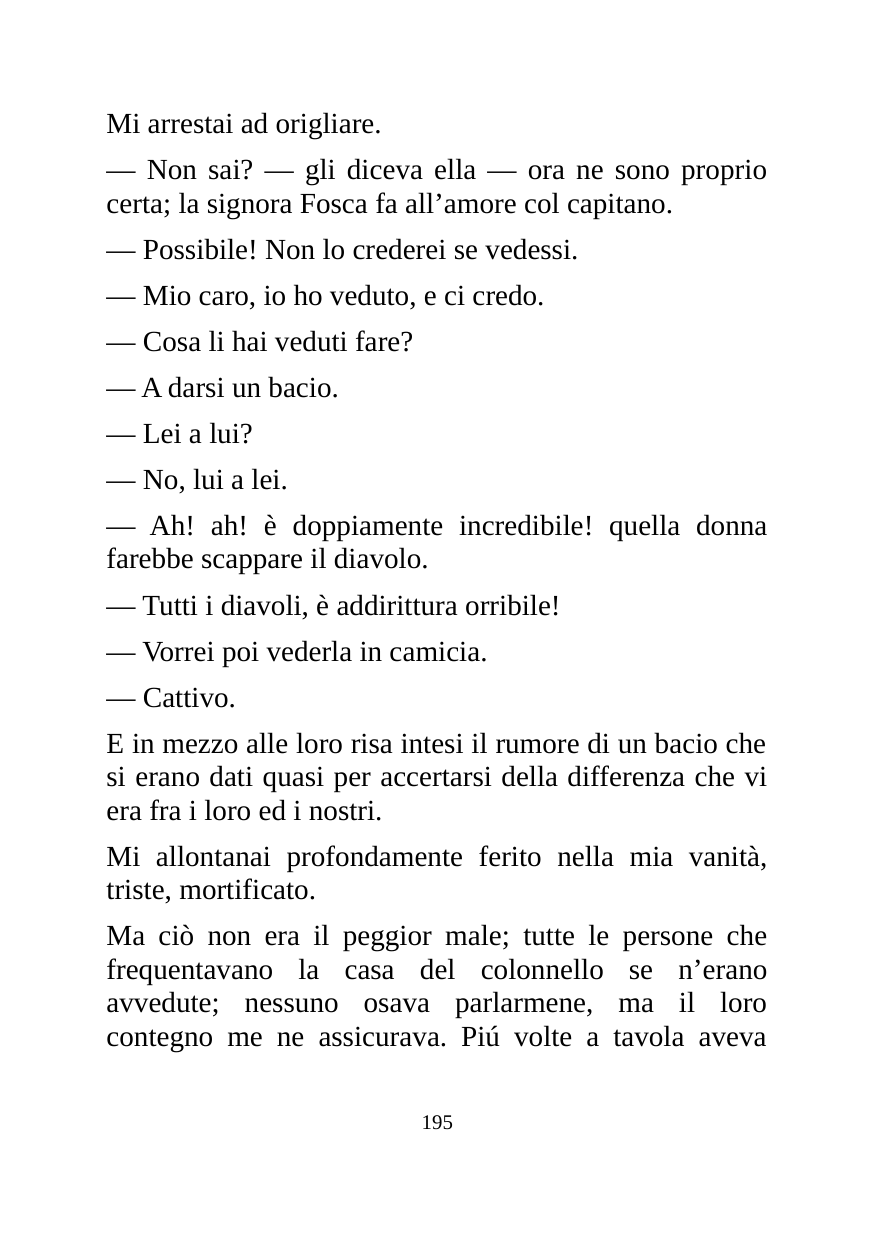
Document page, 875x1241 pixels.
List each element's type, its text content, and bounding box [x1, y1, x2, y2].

text E in mezzo alle loro risa intesi il rumore di un bacio che si erano dati quasi per accertarsi della differenza che vi era fra i loro ed i nostri. [106, 726, 768, 826]
text — Mio caro, io ho veduto, e ci credo. [106, 278, 768, 311]
text — A darsi un bacio. [106, 370, 768, 403]
text — Vorrei poi vederla in camicia. [106, 634, 768, 667]
text — Cattivo. [106, 680, 768, 713]
text Mi allontanai profondamente ferito nella mia vanità, triste, mortificato. [106, 839, 768, 906]
text — Tutti i diavoli, è addirittura orribile! [106, 588, 768, 621]
text — Lei a lui? [106, 416, 768, 449]
text — Non sai? — gli diceva ella — ora ne sono proprio certa; la signora Fosca fa all’amore col capitano. [106, 152, 768, 219]
text Ma ciò non era il peggior male; tutte le persone che frequentavano la casa del colonnello se n’erano avvedute; nessuno osava parlarmene, ma il loro contegno me ne assicurava. Piú volte a tavola aveva [106, 918, 768, 1053]
text — Cosa li hai veduti fare? [106, 324, 768, 357]
text — Possibile! Non lo crederei se vedessi. [106, 232, 768, 265]
text — Ah! ah! è doppiamente incredibile! quella donna farebbe scappare il diavolo. [106, 508, 768, 575]
text — No, lui a lei. [106, 462, 768, 496]
text Mi arrestai ad origliare. [106, 106, 768, 140]
